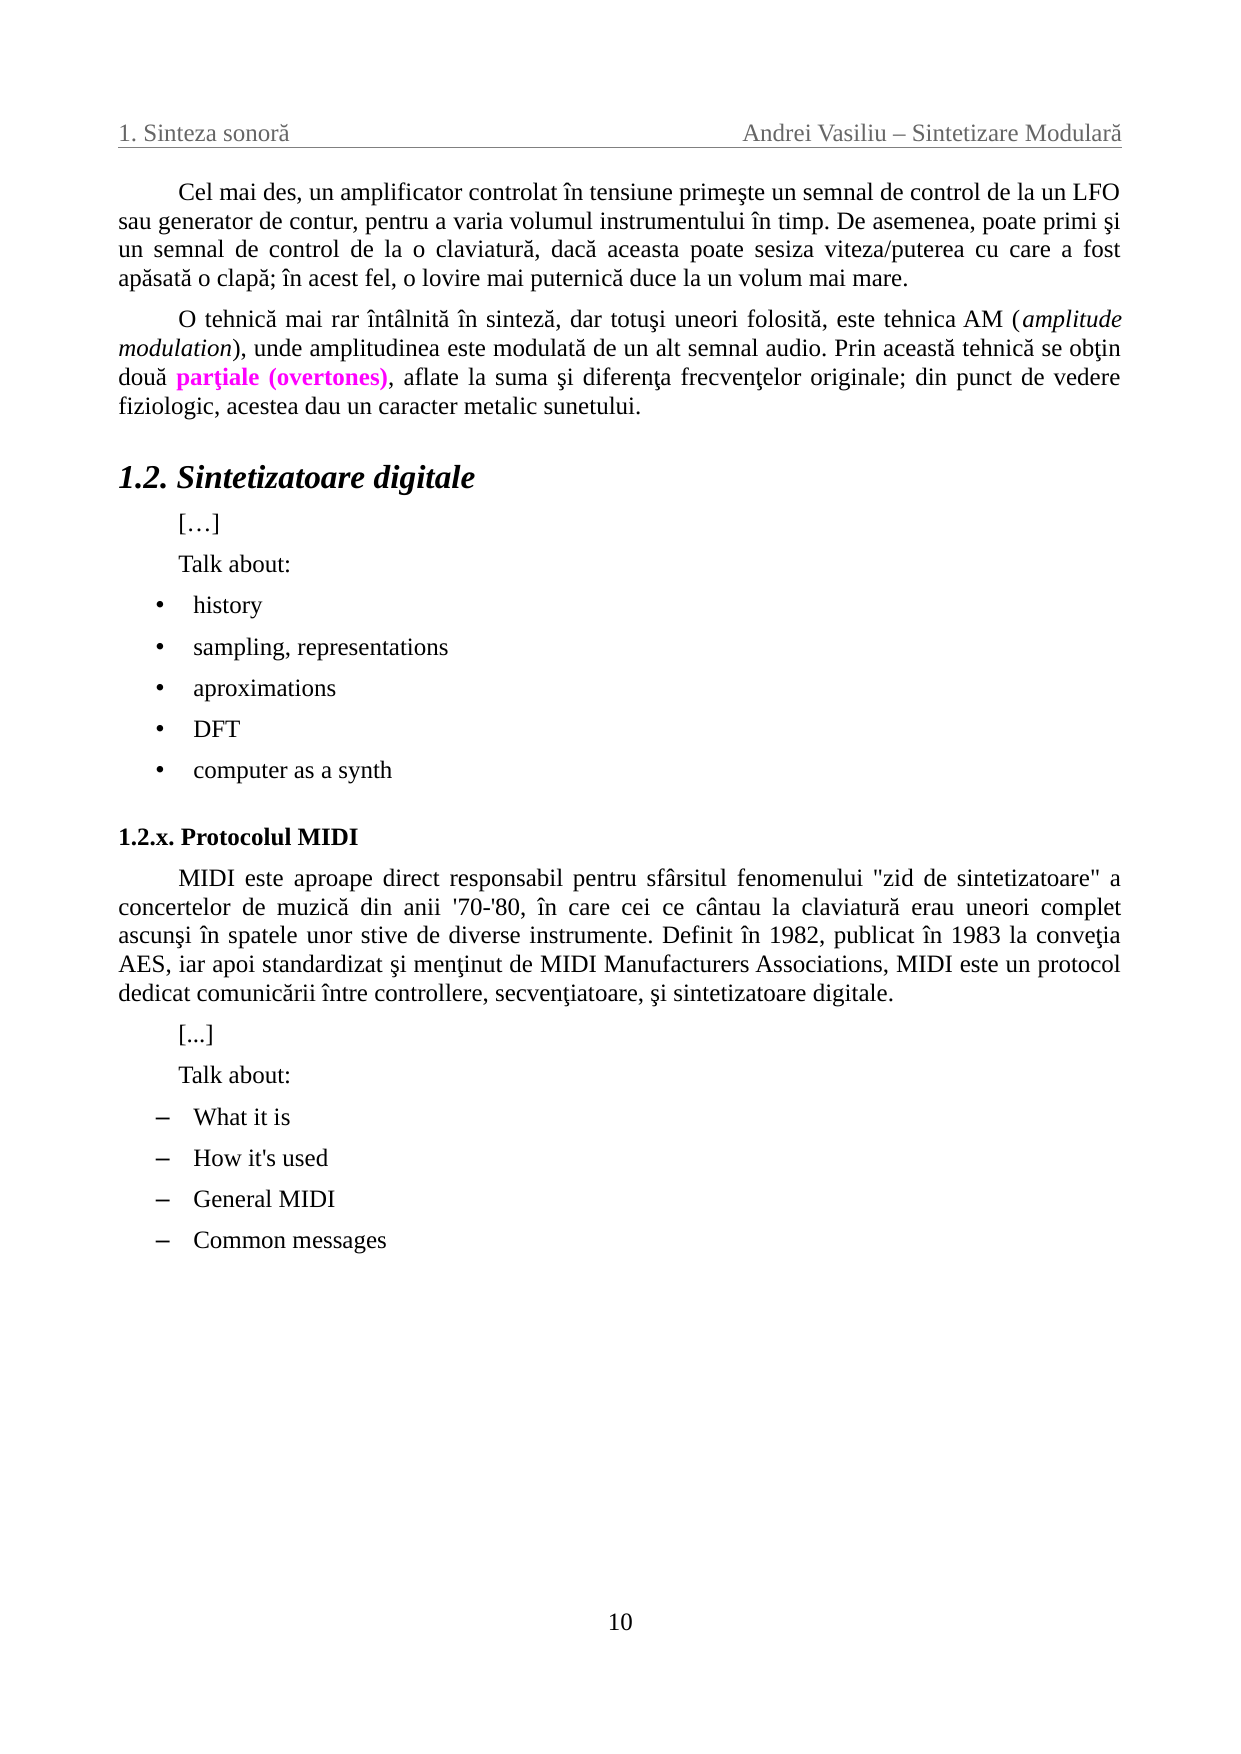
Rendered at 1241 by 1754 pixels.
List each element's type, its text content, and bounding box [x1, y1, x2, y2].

text MIDI este aproape direct responsabil pentru sfârsitul fenomenului "zid de sintetizatoare" a concertelor de muzică din anii '70-'80, în care cei ce cântau la claviatură erau uneori complet ascunşi în spatele unor stive de diverse instrumente. Definit în 1982, publicat în 1983 la conveţia AES, iar apoi standardizat şi menţinut de MIDI Manufacturers Associations, MIDI este un protocol dedicat comunicării între controllere, secvenţiatoare, şi sintetizatoare digitale. [118, 863, 1122, 1007]
list aproximations [156, 673, 1122, 702]
list history [156, 590, 1122, 619]
list Common messages [156, 1225, 1122, 1254]
list DFT [156, 714, 1122, 743]
text Cel mai des, un amplificator controlat în tensiune primeşte un semnal de control de la un LFO sau generator de contur, pentru a varia volumul instrumentului în timp. De asemenea, poate primi şi un semnal de control de la o claviatură, dacă aceasta poate sesiza viteza/puterea cu care a fost apăsată o clapă; în acest fel, o lovire mai puternică duce la un volum mai mare. [118, 177, 1122, 292]
text [...] [118, 1019, 1122, 1048]
list computer as a synth [156, 755, 1122, 784]
list sampling, representations [156, 632, 1122, 660]
text […] [118, 508, 1122, 537]
subtitle 1.2. Sintetizatoare digitale [118, 457, 1122, 495]
subtitle 1.2.x. Protocolul MIDI [118, 822, 1122, 850]
text O tehnică mai rar întâlnită în sinteză, dar totuşi uneori folosită, este tehnica AM (amplitude modulation), unde amplitudinea este modulată de un alt semnal audio. Prin această tehnică se obţin două parţiale (overtones), aflate la suma şi diferenţa frecvenţelor originale; din punct de vedere fiziologic, acestea dau un caracter metalic sunetului. [118, 304, 1122, 419]
text Talk about: [118, 1060, 1122, 1089]
list How it's used [156, 1143, 1122, 1172]
text Talk about: [118, 549, 1122, 578]
list What it is [156, 1102, 1122, 1130]
list General MIDI [156, 1184, 1122, 1213]
